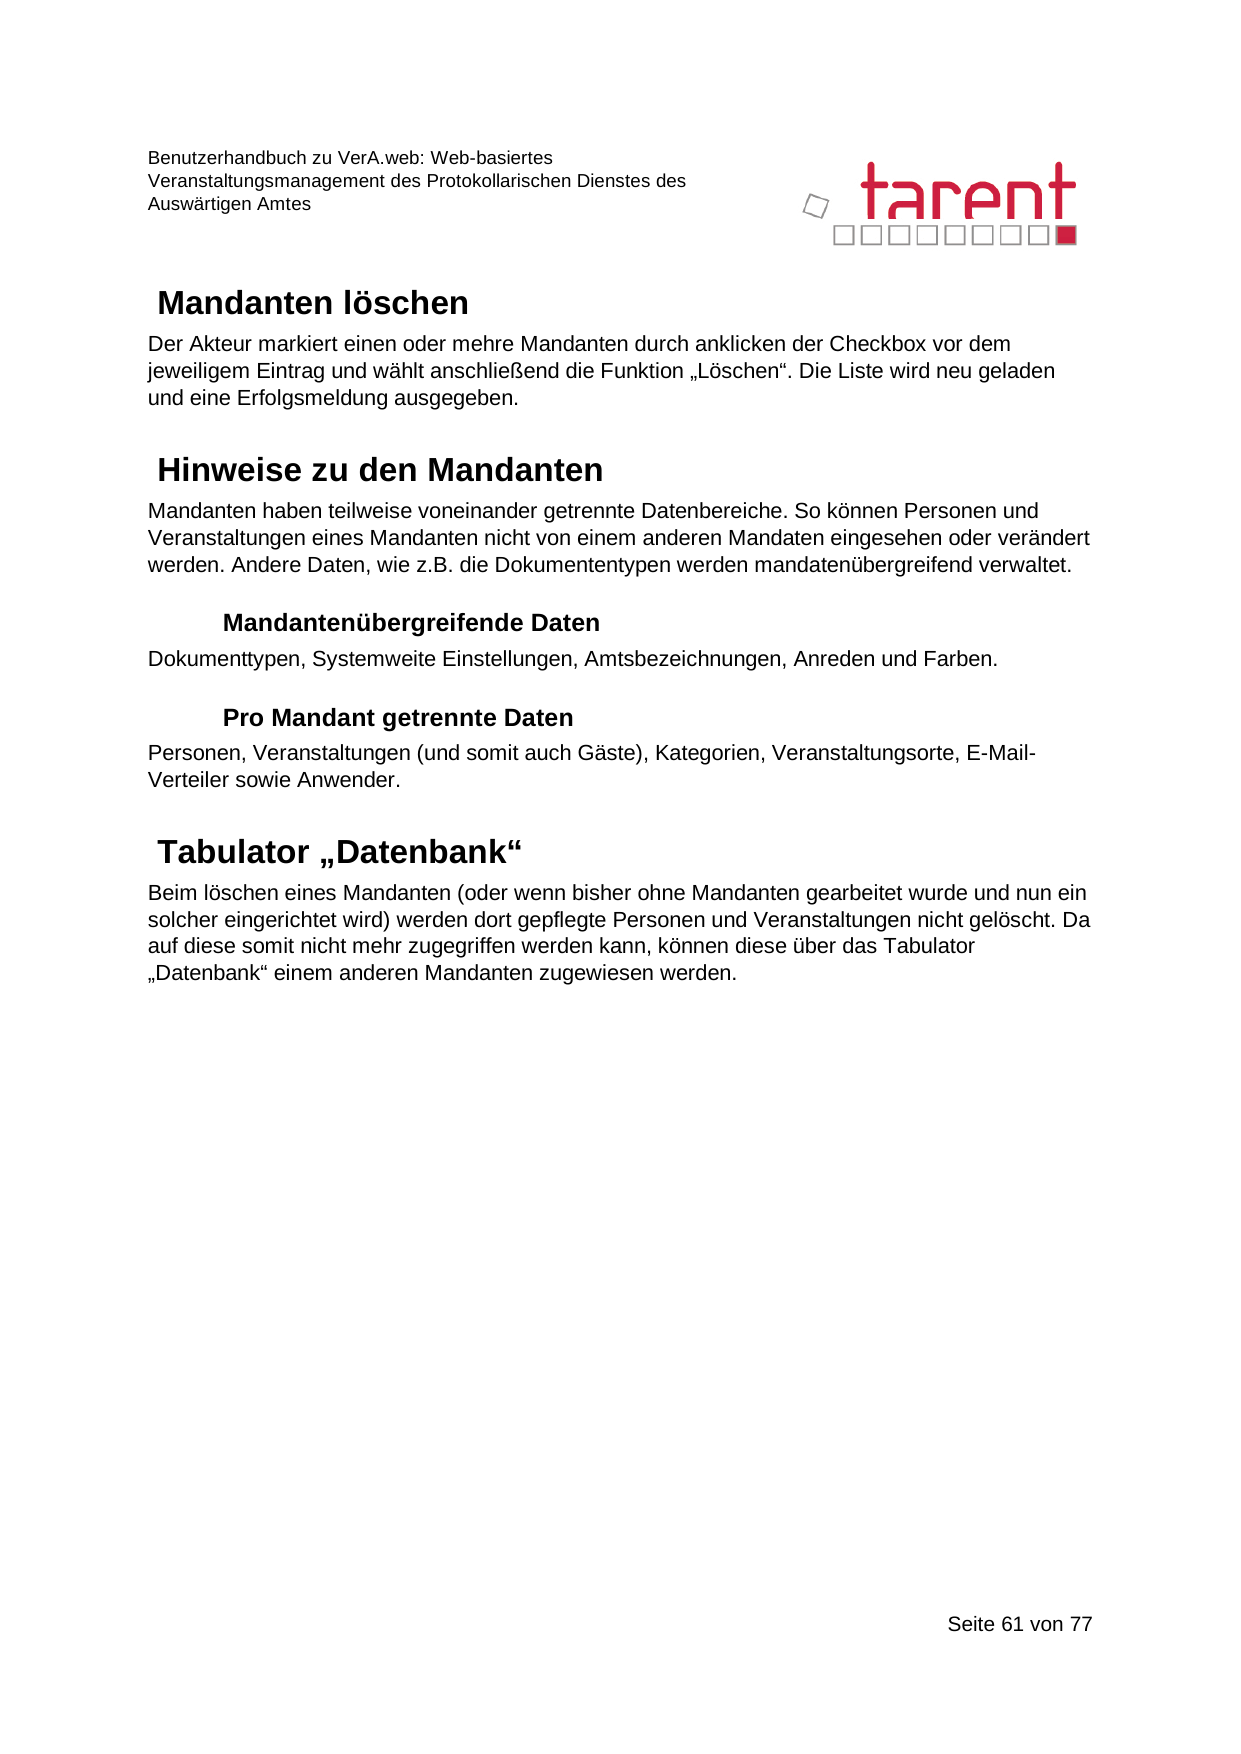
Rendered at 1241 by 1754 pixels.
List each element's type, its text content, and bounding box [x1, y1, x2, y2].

subtitle Mandantenübergreifende Daten [148, 609, 1092, 637]
text Mandanten haben teilweise voneinander getrennte Datenbereiche. So können Personen und Veranstaltungen eines Mandanten nicht von einem anderen Mandaten eingesehen oder verändert werden. Andere Daten, wie z.B. die Dokumententypen werden mandatenübergreifend verwaltet. [148, 498, 1092, 576]
subtitle Mandanten löschen [148, 284, 1092, 321]
subtitle Pro Mandant getrennte Daten [148, 703, 1092, 731]
text Personen, Veranstaltungen (und somit auch Gäste), Kategorien, Veranstaltungsorte, E-Mail-Verteiler sowie Anwender. [148, 740, 1092, 791]
text Der Akteur markiert einen oder mehre Mandanten durch anklicken der Checkbox vor dem jeweiligem Eintrag und wählt anschließend die Funktion „Löschen“. Die Liste wird neu geladen und eine Erfolgsmeldung ausgegeben. [148, 331, 1092, 409]
text Beim löschen eines Mandanten (oder wenn bisher ohne Mandanten gearbeitet wurde und nun ein solcher eingerichtet wird) werden dort gepflegte Personen und Veranstaltungen nicht gelöscht. Da auf diese somit nicht mehr zugegriffen werden kann, können diese über das Tabulator „Datenbank“ einem anderen Mandanten zugewiesen werden. [148, 880, 1092, 985]
subtitle Tabulator „Datenbank“ [148, 833, 1092, 870]
subtitle Hinweise zu den Mandanten [148, 451, 1092, 488]
picture [790, 151, 1091, 255]
text Dokumenttypen, Systemweite Einstellungen, Amtsbezeichnungen, Anreden und Farben. [148, 646, 1092, 671]
